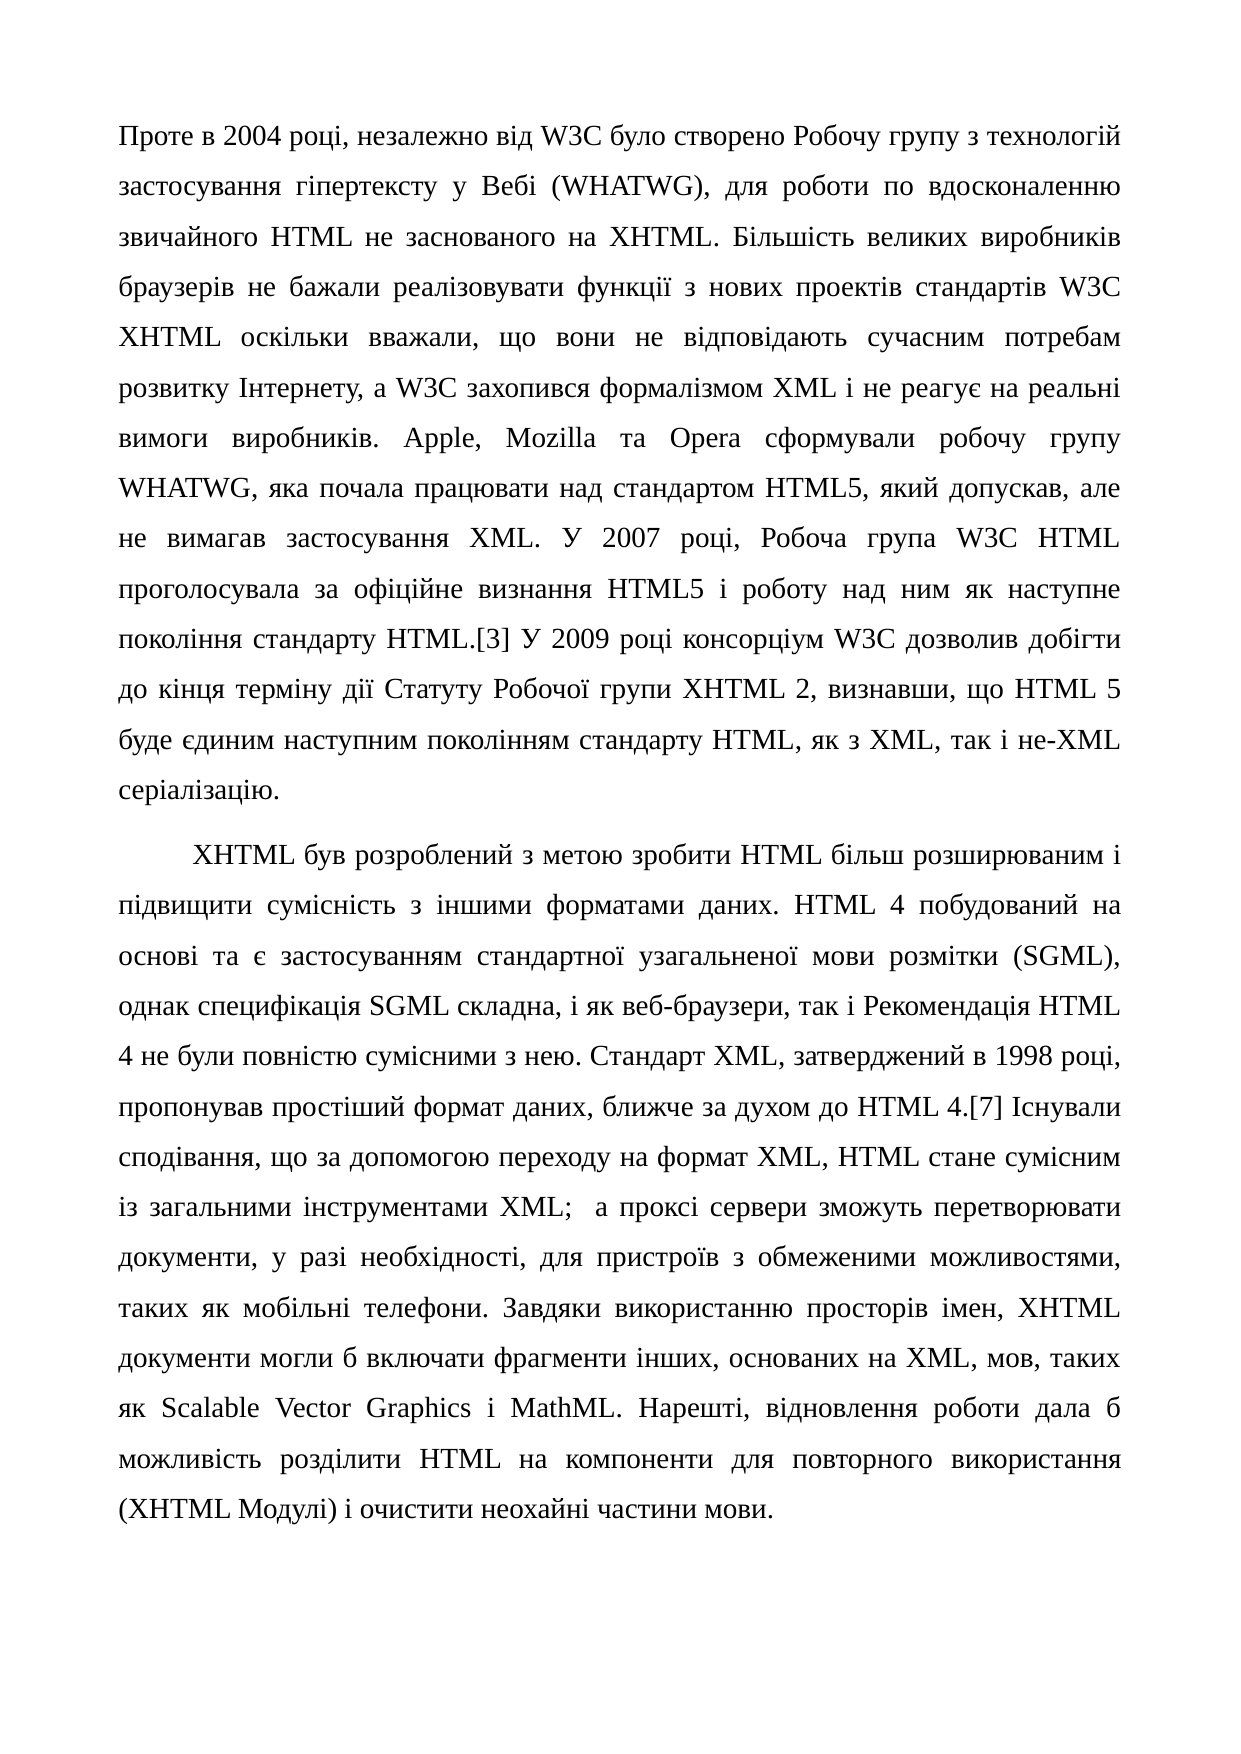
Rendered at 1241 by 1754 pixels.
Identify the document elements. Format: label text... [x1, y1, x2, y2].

text XHTML був розроблений з метою зробити HTML більш розширюваним і підвищити сумісність з іншими форматами даних. HTML 4 побудований на основі та є застосуванням стандартної узагальненої мови розмітки (SGML), однак специфікація SGML складна, і як веб-браузери, так і Рекомендація HTML 4 не були повністю сумісними з нею. Стандарт XML, затверджений в 1998 році, пропонував простіший формат даних, ближче за духом до HTML 4.[7] Існували сподівання, що за допомогою переходу на формат XML, HTML стане сумісним із загальними інструментами XML; а проксі сервери зможуть перетворювати документи, у разі необхідності, для пристроїв з обмеженими можливостями, таких як мобільні телефони. Завдяки використанню просторів імен, XHTML документи могли б включати фрагменти інших, основаних на XML, мов, таких як Scalable Vector Graphics і MathML. Нарешті, відновлення роботи дала б можливість розділити HTML на компоненти для повторного використання (XHTML Модулі) і очистити неохайні частини мови. [118, 837, 1122, 1525]
text Проте в 2004 році, незалежно від W3C було створено Робочу групу з технологій застосування гіпертексту у Вебі (WHATWG), для роботи по вдосконаленню звичайного HTML не заснованого на XHTML. Більшість великих виробників браузерів не бажали реалізовувати функції з нових проектів стандартів W3C XHTML оскільки вважали, що вони не відповідають сучасним потребам розвитку Інтернету, а W3C захопився формалізмом XML і не реагує на реальні вимоги виробників. Apple, Mozilla та Opera сформували робочу групу WHATWG, яка почала працювати над стандартом HTML5, який допускав, але не вимагав застосування XML. У 2007 році, Робоча група W3C HTML проголосувала за офіційне визнання HTML5 і роботу над ним як наступне покоління стандарту HTML.[3] У 2009 році консорціум W3C дозволив добігти до кінця терміну дії Статуту Робочої групи XHTML 2, визнавши, що HTML 5 буде єдиним наступним поколінням стандарту HTML, як з XML, так і не-XML серіалізацію. [118, 118, 1122, 806]
